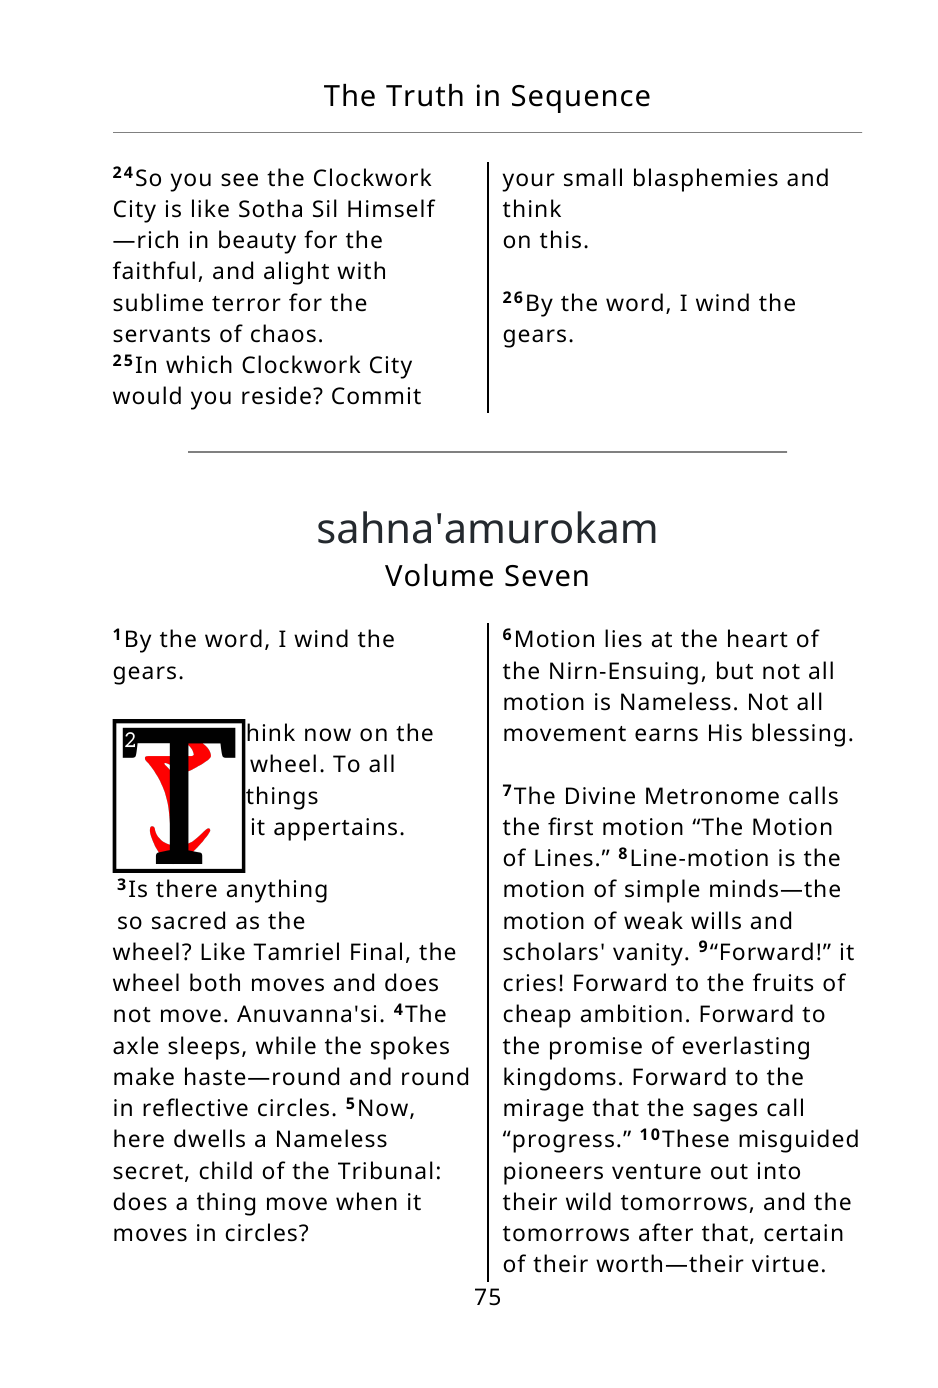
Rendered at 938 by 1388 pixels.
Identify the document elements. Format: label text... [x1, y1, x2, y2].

text 1By the word, I wind the gears. [112, 623, 472, 686]
text 24So you see the Clockwork City is like Sotha Sil Himself —rich in beauty for the faithful, and alight with sublime terror for the servants of chaos. [112, 162, 472, 349]
text it appertains. [246, 811, 472, 842]
text 26By the word, I wind the gears. [502, 287, 862, 349]
picture [112, 719, 246, 873]
text wheel? Like Tamriel Final, the wheel both moves and does not move. Anuvanna'si. 4The axle sleeps, while the spokes make haste—round and round in reflective circles. 5Now, here dwells a Nameless secret, child of the Tribunal: does a thing move when it moves in circles? [112, 936, 472, 1248]
text your small blasphemies and think on this. [502, 162, 862, 255]
text so sacred as the [112, 904, 472, 936]
text 25In which Clockwork City would you reside? Commit [112, 349, 472, 412]
text Volume Seven [112, 555, 862, 595]
text wheel. To all things [246, 748, 472, 811]
text 7The Divine Metronome calls the first motion “The Motion of Lines.” 8Line-motion is the motion of simple minds—the motion of weak wills and scholars' vanity. 9“Forward!” it cries! Forward to the fruits of cheap ambition. Forward to the promise of everlasting kingdoms. Forward to the mirage that the sages call “progress.” 10These misguided pioneers venture out into their wild tomorrows, and the tomorrows after that, certain of their worth—their virtue. [502, 779, 862, 1279]
text hink now on the [112, 717, 472, 748]
text 3Is there anything [112, 873, 472, 904]
text The Truth in Sequence [112, 75, 862, 115]
text 6Motion lies at the heart of the Nirn-Ensuing, but not all motion is Nameless. Not all movement earns His blessing. [502, 623, 862, 748]
subtitle sahna'amurokam [112, 498, 862, 555]
